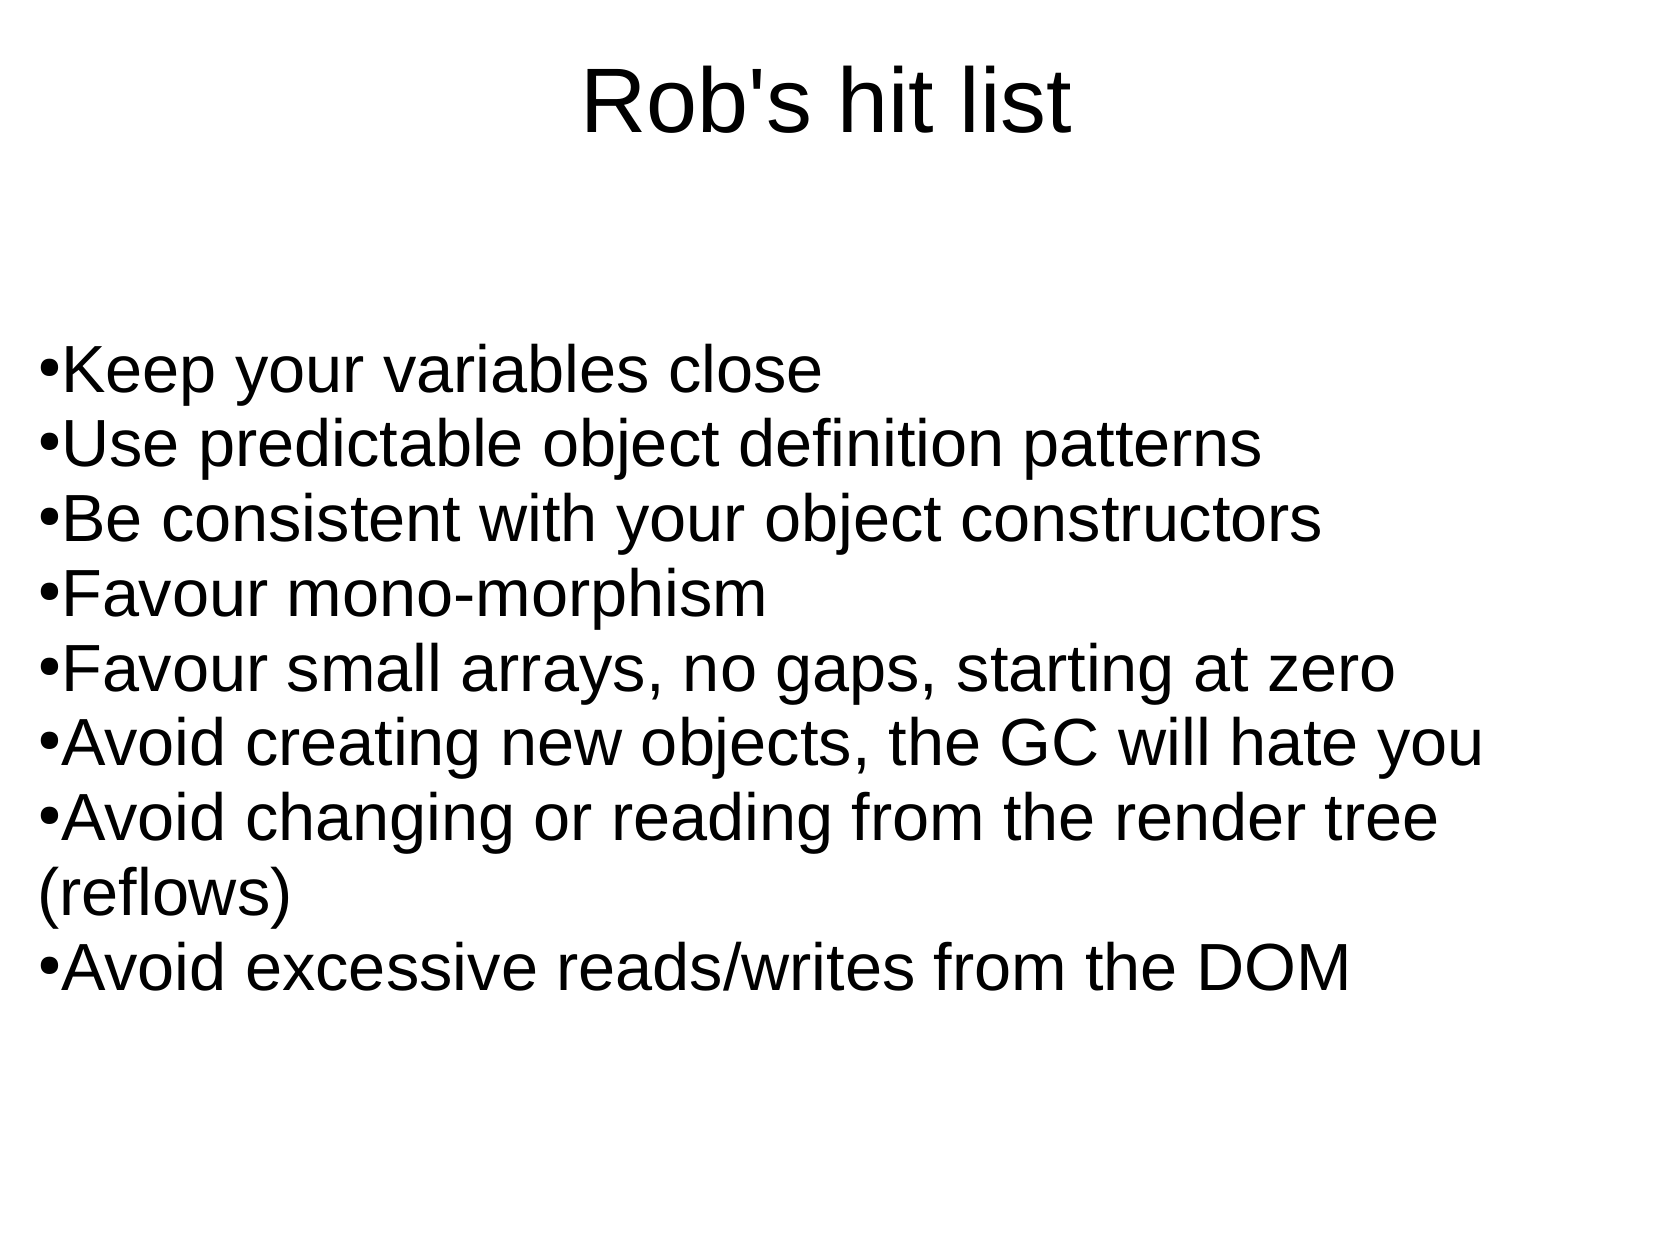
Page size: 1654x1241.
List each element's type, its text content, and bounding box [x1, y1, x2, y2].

text_box Keep your variables close Use predictable object definition patterns Be consistent with your object constructors Favour mono-morphism Favour small arrays, no gaps, starting at zero Avoid creating new objects, the GC will hate you Avoid changing or reading from the render tree (reflows) Avoid excessive reads/writes from the DOM [37, 154, 1630, 1182]
title Rob's hit list [82, 35, 1571, 166]
